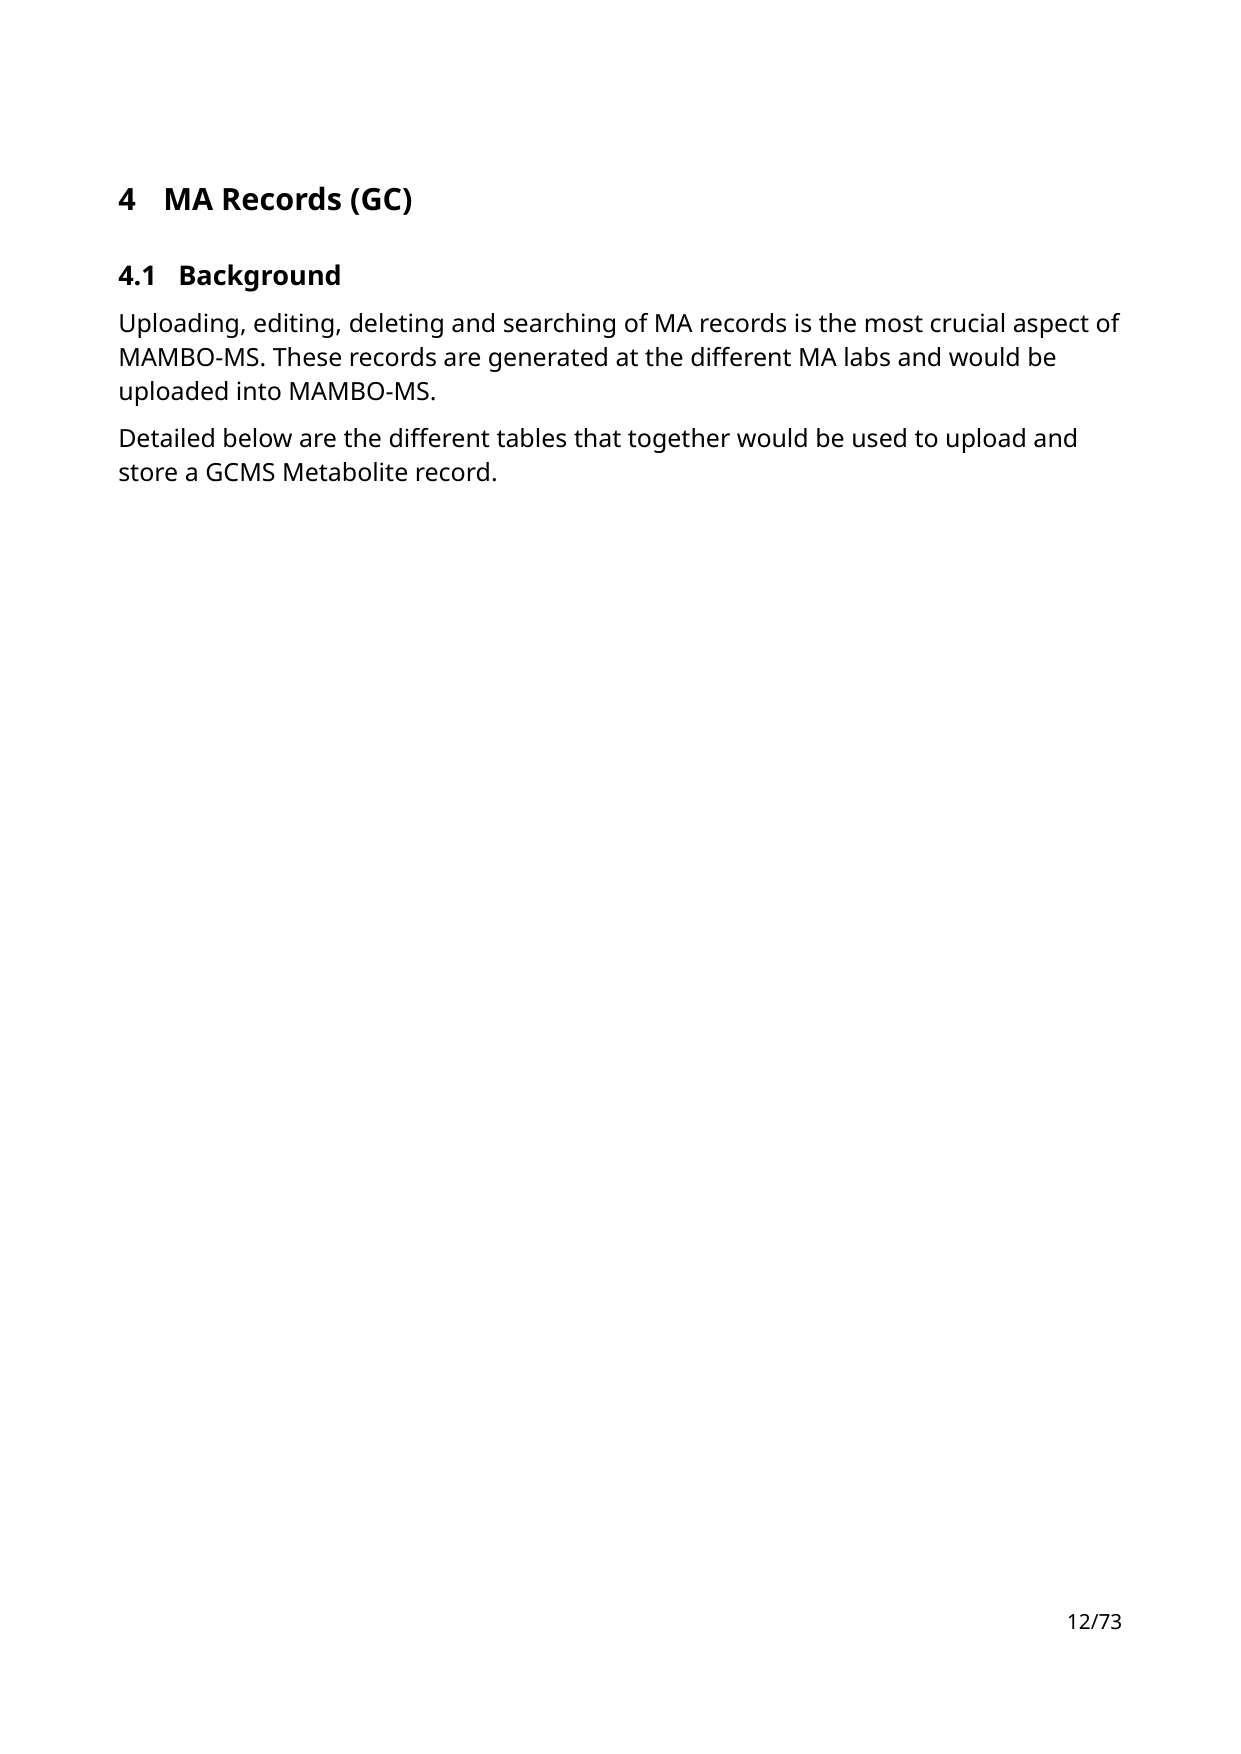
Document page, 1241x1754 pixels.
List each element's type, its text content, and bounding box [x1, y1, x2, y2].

subtitle MA Records (GC) [118, 177, 1122, 219]
text Uploading, editing, deleting and searching of MA records is the most crucial aspect of MAMBO-MS. These records are generated at the different MA labs and would be uploaded into MAMBO-MS. [118, 306, 1122, 408]
subtitle Background [118, 256, 1122, 293]
text Detailed below are the different tables that together would be used to upload and store a GCMS Metabolite record. [118, 421, 1122, 489]
